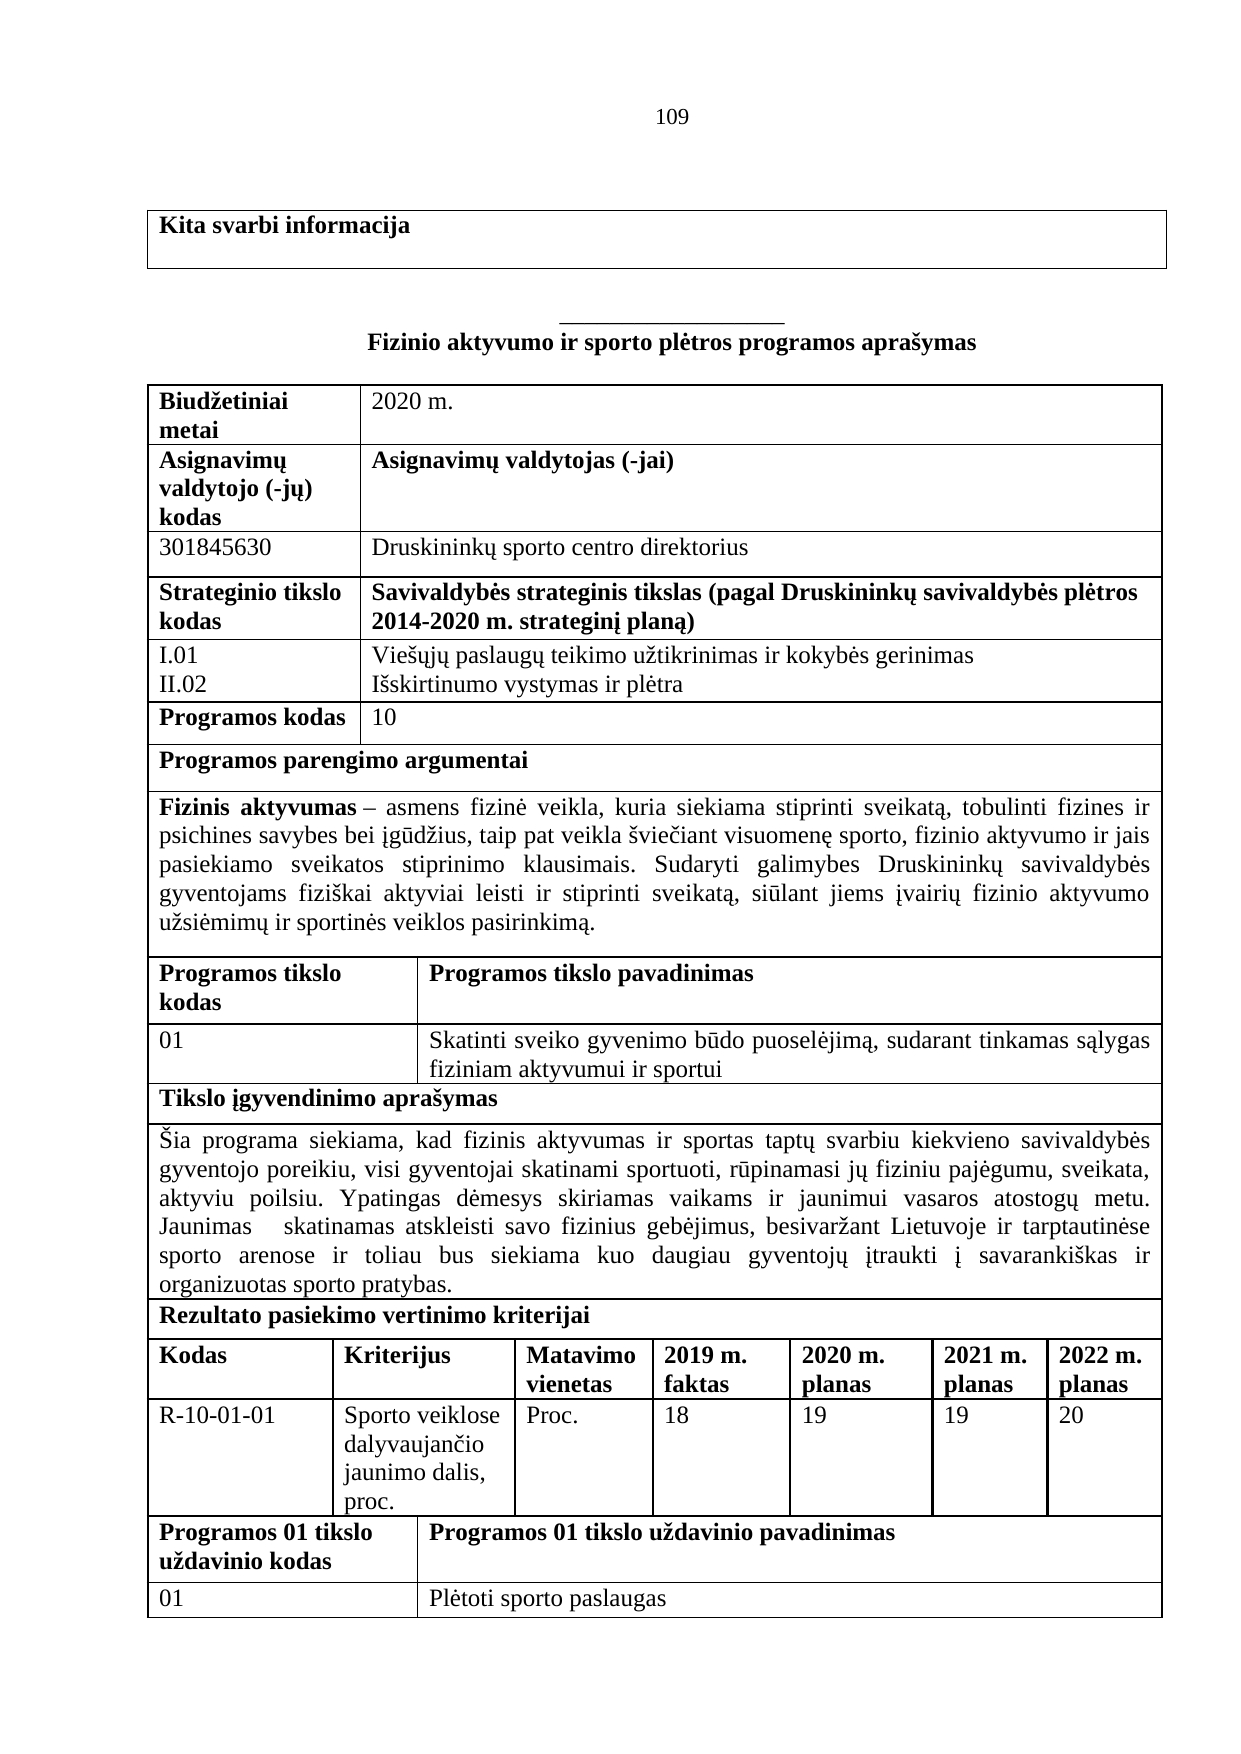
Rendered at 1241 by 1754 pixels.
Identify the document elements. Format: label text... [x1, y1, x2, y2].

table_cell Proc. [516, 1400, 652, 1515]
table_cell 01 [149, 1583, 417, 1617]
table_cell 2021 m. planas [934, 1340, 1046, 1398]
table_cell R-10-01-01 [149, 1400, 332, 1515]
table_cell 10 [361, 703, 1161, 744]
table_cell 18 [654, 1400, 789, 1515]
table_cell 19 [934, 1400, 1046, 1515]
table_cell Kodas [149, 1340, 332, 1398]
table_cell Asignavimų valdytojas (-jai) [361, 445, 1161, 531]
table_cell Programos 01 tikslo uždavinio pavadinimas [418, 1517, 1161, 1582]
table_cell Asignavimų valdytojo (-jų) kodas [149, 445, 360, 531]
table_cell 301845630 [149, 532, 360, 576]
table_cell Plėtoti sporto paslaugas [418, 1583, 1161, 1617]
table_cell 20 [1049, 1400, 1161, 1515]
table_cell Druskininkų sporto centro direktorius [361, 532, 1161, 576]
table_header 2020 m. [361, 386, 1161, 444]
table_cell 2019 m. faktas [654, 1340, 789, 1398]
table_cell Matavimo vienetas [516, 1340, 652, 1398]
table_cell Viešųjų paslaugų teikimo užtikrinimas ir kokybės gerinimas Išskirtinumo vystymas ir plėtra [361, 640, 1161, 701]
table_cell Rezultato pasiekimo vertinimo kriterijai [149, 1300, 1161, 1338]
table_cell Programos 01 tikslo uždavinio kodas [149, 1517, 417, 1582]
text Fizinio aktyvumo ir sporto plėtros programos aprašymas [148, 327, 1196, 355]
table_header Kita svarbi informacija [148, 211, 1166, 268]
table_cell Programos parengimo argumentai [149, 745, 1161, 791]
table_cell Programos tikslo pavadinimas [418, 958, 1161, 1023]
table_cell 2020 m. planas [791, 1340, 931, 1398]
table_cell I.01 II.02 [149, 640, 360, 701]
table_cell Savivaldybės strateginis tikslas (pagal Druskininkų savivaldybės plėtros 2014-2020 m. strateginį planą) [361, 578, 1161, 639]
table_cell Šia programa siekiama, kad fizinis aktyvumas ir sportas taptų svarbiu kiekvieno savivaldybės gyventojo poreikiu, visi gyventojai skatinami sportuoti, rūpinamasi jų fiziniu pajėgumu, sveikata, aktyviu poilsiu. Ypatingas dėmesys skiriamas vaikams ir jaunimui vasaros atostogų metu. Jaunimas skatinamas atskleisti savo fizinius gebėjimus, besivaržant Lietuvoje ir tarptautinėse sporto arenose ir toliau bus siekiama kuo daugiau gyventojų įtraukti į savarankiškas ir organizuotas sporto pratybas. [149, 1125, 1161, 1298]
table_cell Sporto veiklose dalyvaujančio jaunimo dalis, proc. [334, 1400, 514, 1515]
table_cell Programos tikslo kodas [149, 958, 417, 1023]
table_cell Programos kodas [149, 703, 360, 744]
table_cell 01 [149, 1025, 417, 1082]
table_cell Fizinis aktyvumas – asmens fizinė veikla, kuria siekiama stiprinti sveikatą, tobulinti fizines ir psichines savybes bei įgūdžius, taip pat veikla šviečiant visuomenę sporto, fizinio aktyvumo ir jais pasiekiamo sveikatos stiprinimo klausimais. Sudaryti galimybes Druskininkų savivaldybės gyventojams fiziškai aktyviai leisti ir stiprinti sveikatą, siūlant jiems įvairių fizinio aktyvumo užsiėmimų ir sportinės veiklos pasirinkimą. [149, 792, 1161, 956]
table_header Biudžetiniai metai [149, 386, 360, 444]
text __________________ [148, 298, 1196, 327]
table_cell Strateginio tikslo kodas [149, 578, 360, 639]
table_cell Tikslo įgyvendinimo aprašymas [149, 1084, 1161, 1123]
table_cell Skatinti sveiko gyvenimo būdo puoselėjimą, sudarant tinkamas sąlygas fiziniam aktyvumui ir sportui [418, 1025, 1161, 1082]
table_cell 2022 m. planas [1049, 1340, 1161, 1398]
table_cell Kriterijus [334, 1340, 514, 1398]
table_cell 19 [791, 1400, 931, 1515]
